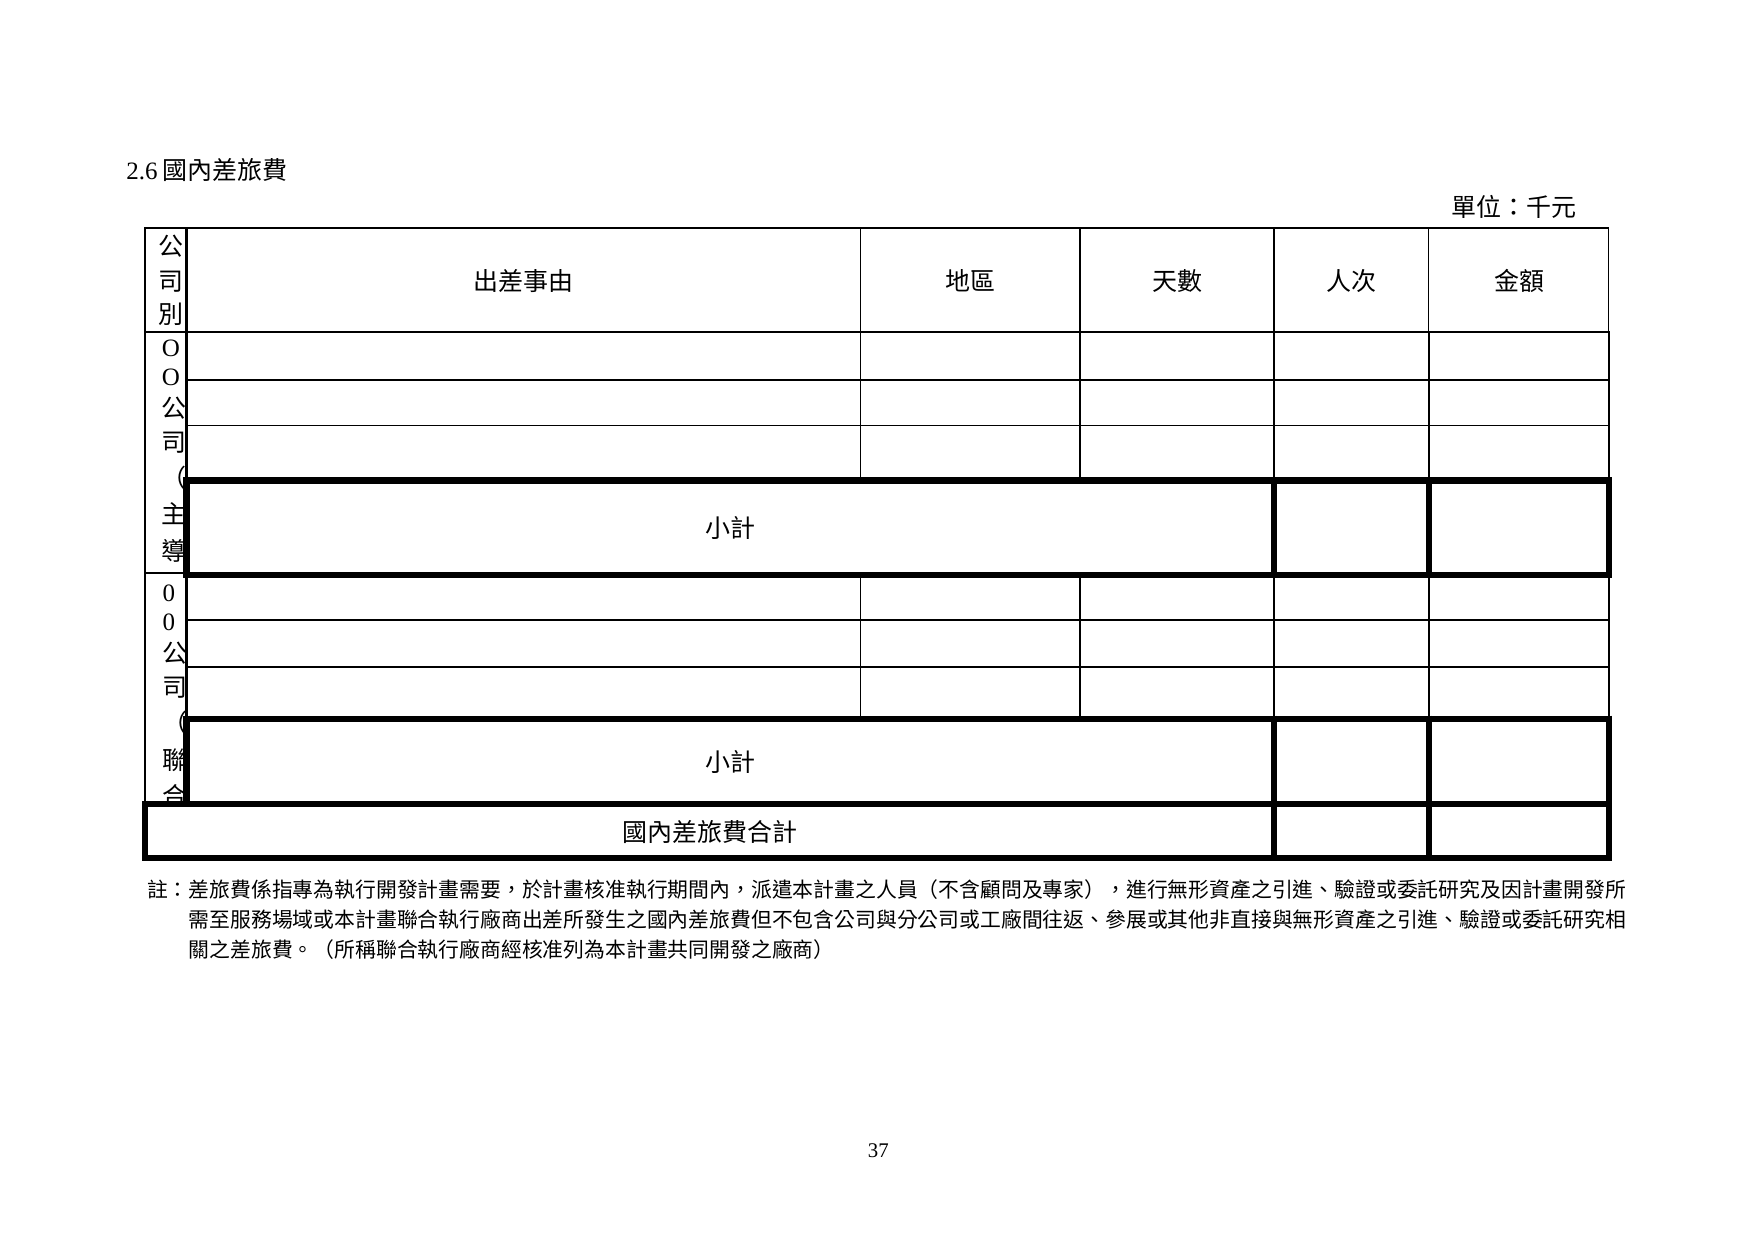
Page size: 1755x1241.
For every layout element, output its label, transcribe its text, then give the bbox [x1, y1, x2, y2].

table_cell [1277, 722, 1426, 801]
table_cell [861, 426, 1079, 477]
table_cell 小計 [190, 722, 1271, 801]
table_header 公司別 [146, 229, 185, 331]
table_cell [188, 578, 860, 619]
table_cell [1430, 578, 1608, 619]
table_cell [861, 578, 1079, 619]
table_cell [1081, 333, 1273, 379]
text 單位：千元 [112, 189, 1577, 224]
table_cell [861, 668, 1079, 716]
table_cell [1081, 578, 1273, 619]
table_cell [1081, 381, 1273, 424]
table_cell [1430, 333, 1608, 379]
table_cell [861, 621, 1079, 666]
table_header 地區 [861, 229, 1079, 331]
table_cell [1430, 668, 1608, 716]
table_header 人次 [1275, 229, 1428, 331]
table_header 金額 [1429, 229, 1608, 331]
table_cell [1081, 668, 1273, 716]
text 註：差旅費係指專為執行開發計畫需要，於計畫核准執行期間內，派遣本計畫之人員（不含顧問及專家），進行無形資產之引進、驗證或委託研究及因計畫開發所需至服務場域或本計畫聯合執行廠商出差所發生之國內差旅費但不包含公司與分公司或工廠間往返、參展或其他非直接與無形資產之引進、驗證或委託研究相關之差旅費。（所稱聯合執行廠商經核准列為本計畫共同開發之廠商） [147, 873, 1642, 964]
table_cell [1277, 807, 1426, 854]
table_cell [188, 333, 860, 379]
table_header 天數 [1081, 229, 1273, 331]
table_cell [1275, 578, 1428, 619]
table_cell [861, 333, 1079, 379]
table_cell [1432, 484, 1606, 572]
table_cell [188, 621, 860, 666]
table_cell 國內差旅費合計 [148, 807, 1271, 854]
table_cell 00公司（聯合A） [146, 574, 185, 801]
table_cell [1081, 426, 1273, 477]
table_cell [1275, 426, 1428, 477]
table_cell [1277, 484, 1426, 572]
table_cell [188, 381, 860, 424]
table_cell 小計 [190, 484, 1271, 572]
table_cell [1430, 381, 1608, 424]
table_cell [1430, 426, 1608, 477]
table_cell [188, 426, 860, 477]
table_cell [1275, 333, 1428, 379]
table_cell [861, 381, 1079, 424]
table_cell [1432, 722, 1606, 801]
table_cell [1432, 807, 1606, 854]
table_cell OO公司（主導） [146, 333, 185, 572]
table_header 出差事由 [188, 229, 860, 331]
table_cell [1430, 621, 1608, 666]
table_cell [1275, 668, 1428, 716]
table_cell [1081, 621, 1273, 666]
table_cell [1275, 621, 1428, 666]
table_cell [188, 668, 860, 716]
text 2.6國內差旅費 [126, 153, 1642, 187]
table_cell [1275, 381, 1428, 424]
